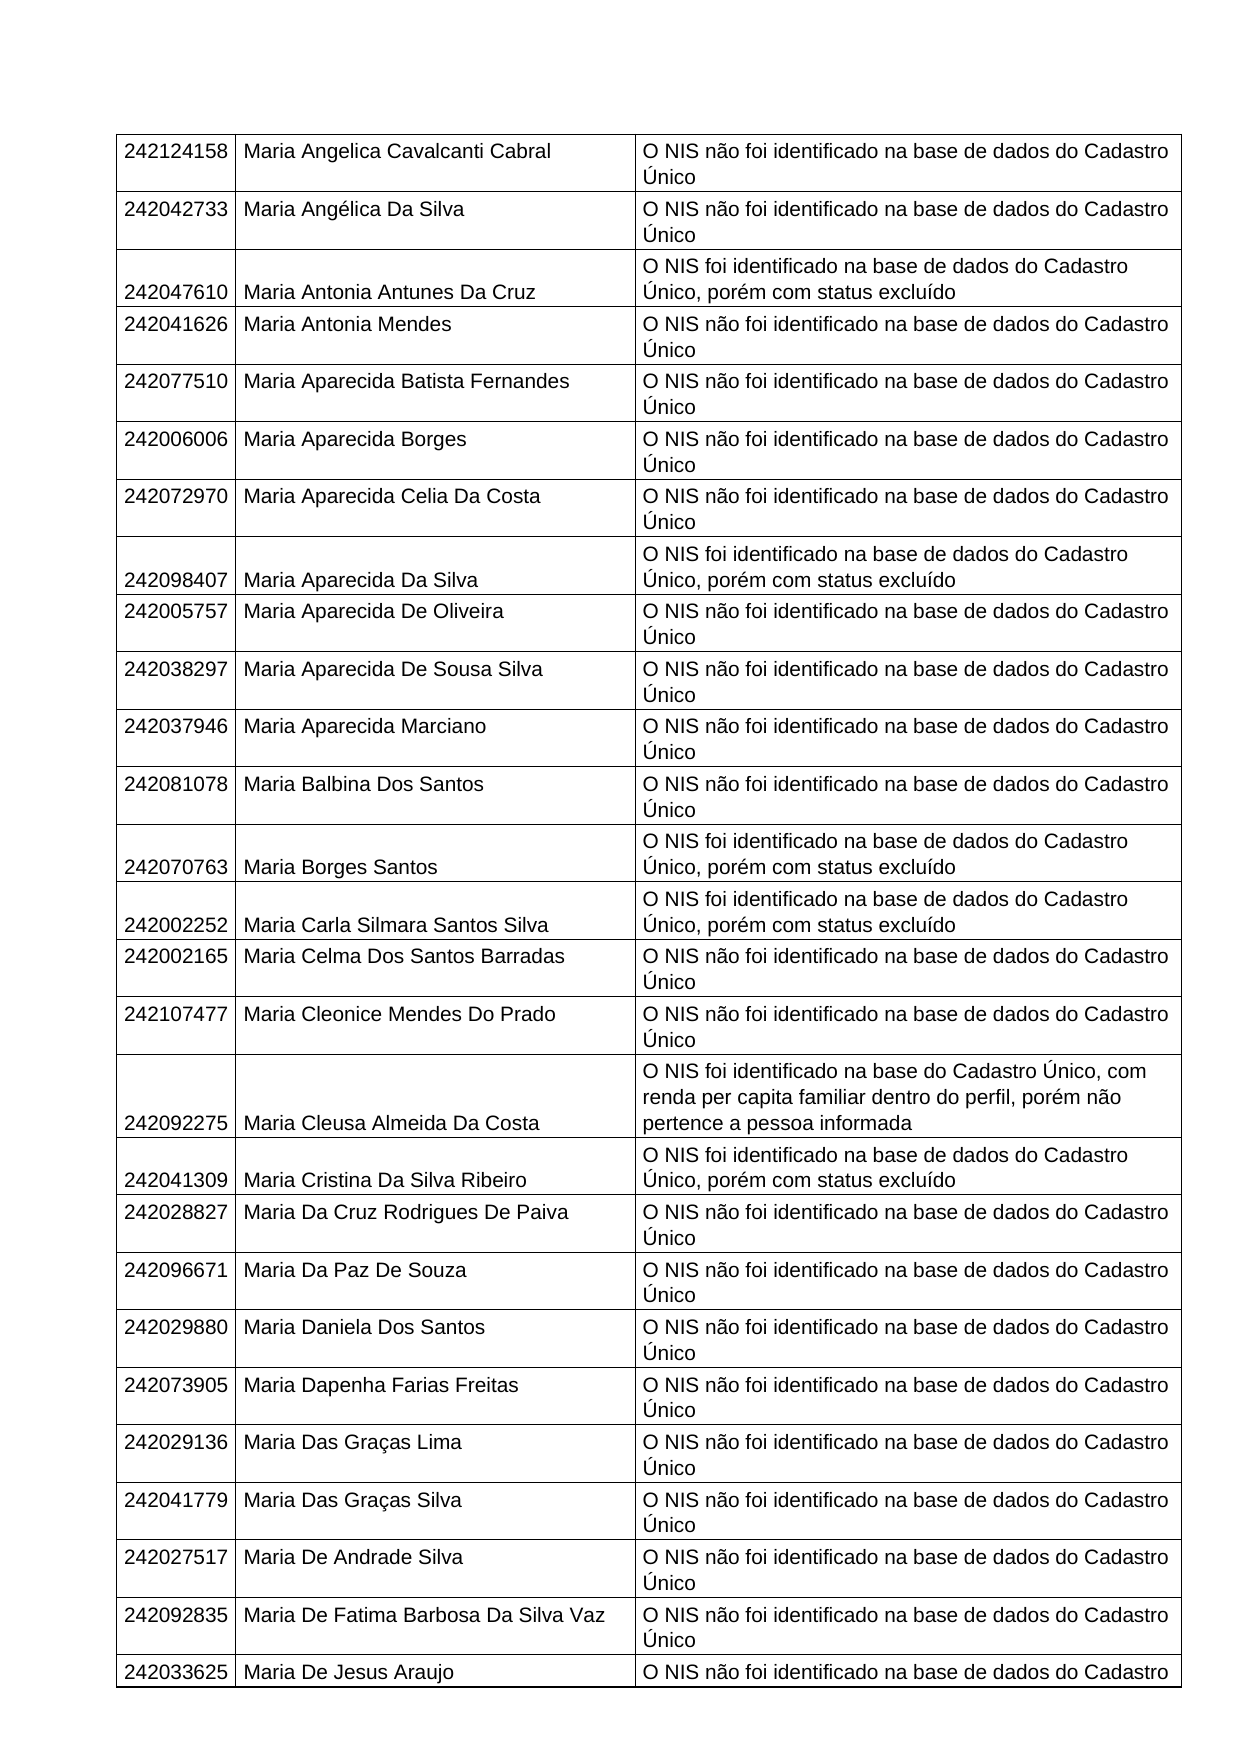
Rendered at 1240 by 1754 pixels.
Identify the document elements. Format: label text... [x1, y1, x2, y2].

table_cell O NIS não foi identificado na base de dados do Cadastro Único [636, 710, 1181, 766]
table_cell 242002165 [117, 940, 235, 996]
table_cell Maria Aparecida Celia Da Costa [236, 480, 635, 536]
table_cell O NIS foi identificado na base de dados do Cadastro Único, porém com status excluído [636, 825, 1181, 881]
table_cell Maria Angelica Cavalcanti Cabral [236, 135, 635, 191]
table_cell O NIS não foi identificado na base de dados do Cadastro Único [636, 1425, 1181, 1482]
table_cell Maria Angélica Da Silva [236, 192, 635, 248]
table_cell 242077510 [117, 365, 235, 421]
table_cell O NIS não foi identificado na base de dados do Cadastro Único [636, 595, 1181, 651]
table_cell 242041309 [117, 1138, 235, 1194]
table_cell O NIS foi identificado na base do Cadastro Único, com renda per capita familiar dentro do perfil, porém não pertence a pessoa informada [636, 1055, 1181, 1137]
table_cell 242041626 [117, 307, 235, 363]
table_cell O NIS não foi identificado na base de dados do Cadastro [636, 1655, 1181, 1686]
table_cell 242092835 [117, 1598, 235, 1654]
table_cell 242070763 [117, 825, 235, 881]
table_cell O NIS não foi identificado na base de dados do Cadastro Único [636, 1368, 1181, 1424]
table_cell Maria Aparecida Marciano [236, 710, 635, 766]
table_cell O NIS não foi identificado na base de dados do Cadastro Único [636, 940, 1181, 996]
table_cell Maria Aparecida Borges [236, 422, 635, 478]
table_cell O NIS não foi identificado na base de dados do Cadastro Único [636, 1540, 1181, 1597]
table_cell Maria Dapenha Farias Freitas [236, 1368, 635, 1424]
table_cell Maria Da Paz De Souza [236, 1253, 635, 1309]
table_cell Maria Aparecida De Oliveira [236, 595, 635, 651]
table_cell O NIS não foi identificado na base de dados do Cadastro Único [636, 1483, 1181, 1539]
table_cell 242033625 [117, 1655, 235, 1686]
table_cell 242006006 [117, 422, 235, 478]
table_cell 242124158 [117, 135, 235, 191]
table_cell O NIS não foi identificado na base de dados do Cadastro Único [636, 192, 1181, 248]
table_cell O NIS não foi identificado na base de dados do Cadastro Único [636, 422, 1181, 478]
table_cell Maria Cleusa Almeida Da Costa [236, 1055, 635, 1137]
table_cell 242107477 [117, 997, 235, 1053]
table_cell Maria Borges Santos [236, 825, 635, 881]
table_cell 242002252 [117, 882, 235, 938]
table_cell 242081078 [117, 767, 235, 823]
table_cell 242096671 [117, 1253, 235, 1309]
table_cell 242042733 [117, 192, 235, 248]
table_cell 242029136 [117, 1425, 235, 1482]
table_cell Maria De Jesus Araujo [236, 1655, 635, 1686]
table_cell 242027517 [117, 1540, 235, 1597]
table_cell O NIS não foi identificado na base de dados do Cadastro Único [636, 1195, 1181, 1252]
table_cell O NIS não foi identificado na base de dados do Cadastro Único [636, 652, 1181, 708]
table_cell O NIS não foi identificado na base de dados do Cadastro Único [636, 307, 1181, 363]
table_cell O NIS foi identificado na base de dados do Cadastro Único, porém com status excluído [636, 537, 1181, 593]
table_cell Maria Das Graças Silva [236, 1483, 635, 1539]
table_cell O NIS não foi identificado na base de dados do Cadastro Único [636, 365, 1181, 421]
table_cell 242005757 [117, 595, 235, 651]
table_cell Maria Carla Silmara Santos Silva [236, 882, 635, 938]
table_cell O NIS foi identificado na base de dados do Cadastro Único, porém com status excluído [636, 250, 1181, 306]
table_cell Maria De Fatima Barbosa Da Silva Vaz [236, 1598, 635, 1654]
table_cell O NIS não foi identificado na base de dados do Cadastro Único [636, 1598, 1181, 1654]
table_cell O NIS não foi identificado na base de dados do Cadastro Único [636, 767, 1181, 823]
table_cell 242092275 [117, 1055, 235, 1137]
table_cell Maria Aparecida De Sousa Silva [236, 652, 635, 708]
table_cell 242038297 [117, 652, 235, 708]
table_cell 242029880 [117, 1310, 235, 1367]
table_cell Maria Aparecida Da Silva [236, 537, 635, 593]
table_cell Maria Antonia Mendes [236, 307, 635, 363]
table_cell Maria De Andrade Silva [236, 1540, 635, 1597]
table_cell Maria Daniela Dos Santos [236, 1310, 635, 1367]
table_cell 242037946 [117, 710, 235, 766]
table_cell 242072970 [117, 480, 235, 536]
table_cell O NIS não foi identificado na base de dados do Cadastro Único [636, 997, 1181, 1053]
table_cell Maria Das Graças Lima [236, 1425, 635, 1482]
table_cell O NIS foi identificado na base de dados do Cadastro Único, porém com status excluído [636, 882, 1181, 938]
table_cell Maria Da Cruz Rodrigues De Paiva [236, 1195, 635, 1252]
table_cell Maria Balbina Dos Santos [236, 767, 635, 823]
table_cell O NIS não foi identificado na base de dados do Cadastro Único [636, 135, 1181, 191]
table_cell O NIS foi identificado na base de dados do Cadastro Único, porém com status excluído [636, 1138, 1181, 1194]
table_cell 242047610 [117, 250, 235, 306]
table_cell Maria Cleonice Mendes Do Prado [236, 997, 635, 1053]
table_cell 242028827 [117, 1195, 235, 1252]
table_cell O NIS não foi identificado na base de dados do Cadastro Único [636, 1310, 1181, 1367]
table_cell Maria Aparecida Batista Fernandes [236, 365, 635, 421]
table_cell 242098407 [117, 537, 235, 593]
table_cell 242073905 [117, 1368, 235, 1424]
table_cell O NIS não foi identificado na base de dados do Cadastro Único [636, 480, 1181, 536]
table_cell 242041779 [117, 1483, 235, 1539]
table_cell Maria Cristina Da Silva Ribeiro [236, 1138, 635, 1194]
table_cell O NIS não foi identificado na base de dados do Cadastro Único [636, 1253, 1181, 1309]
table_cell Maria Antonia Antunes Da Cruz [236, 250, 635, 306]
table_cell Maria Celma Dos Santos Barradas [236, 940, 635, 996]
